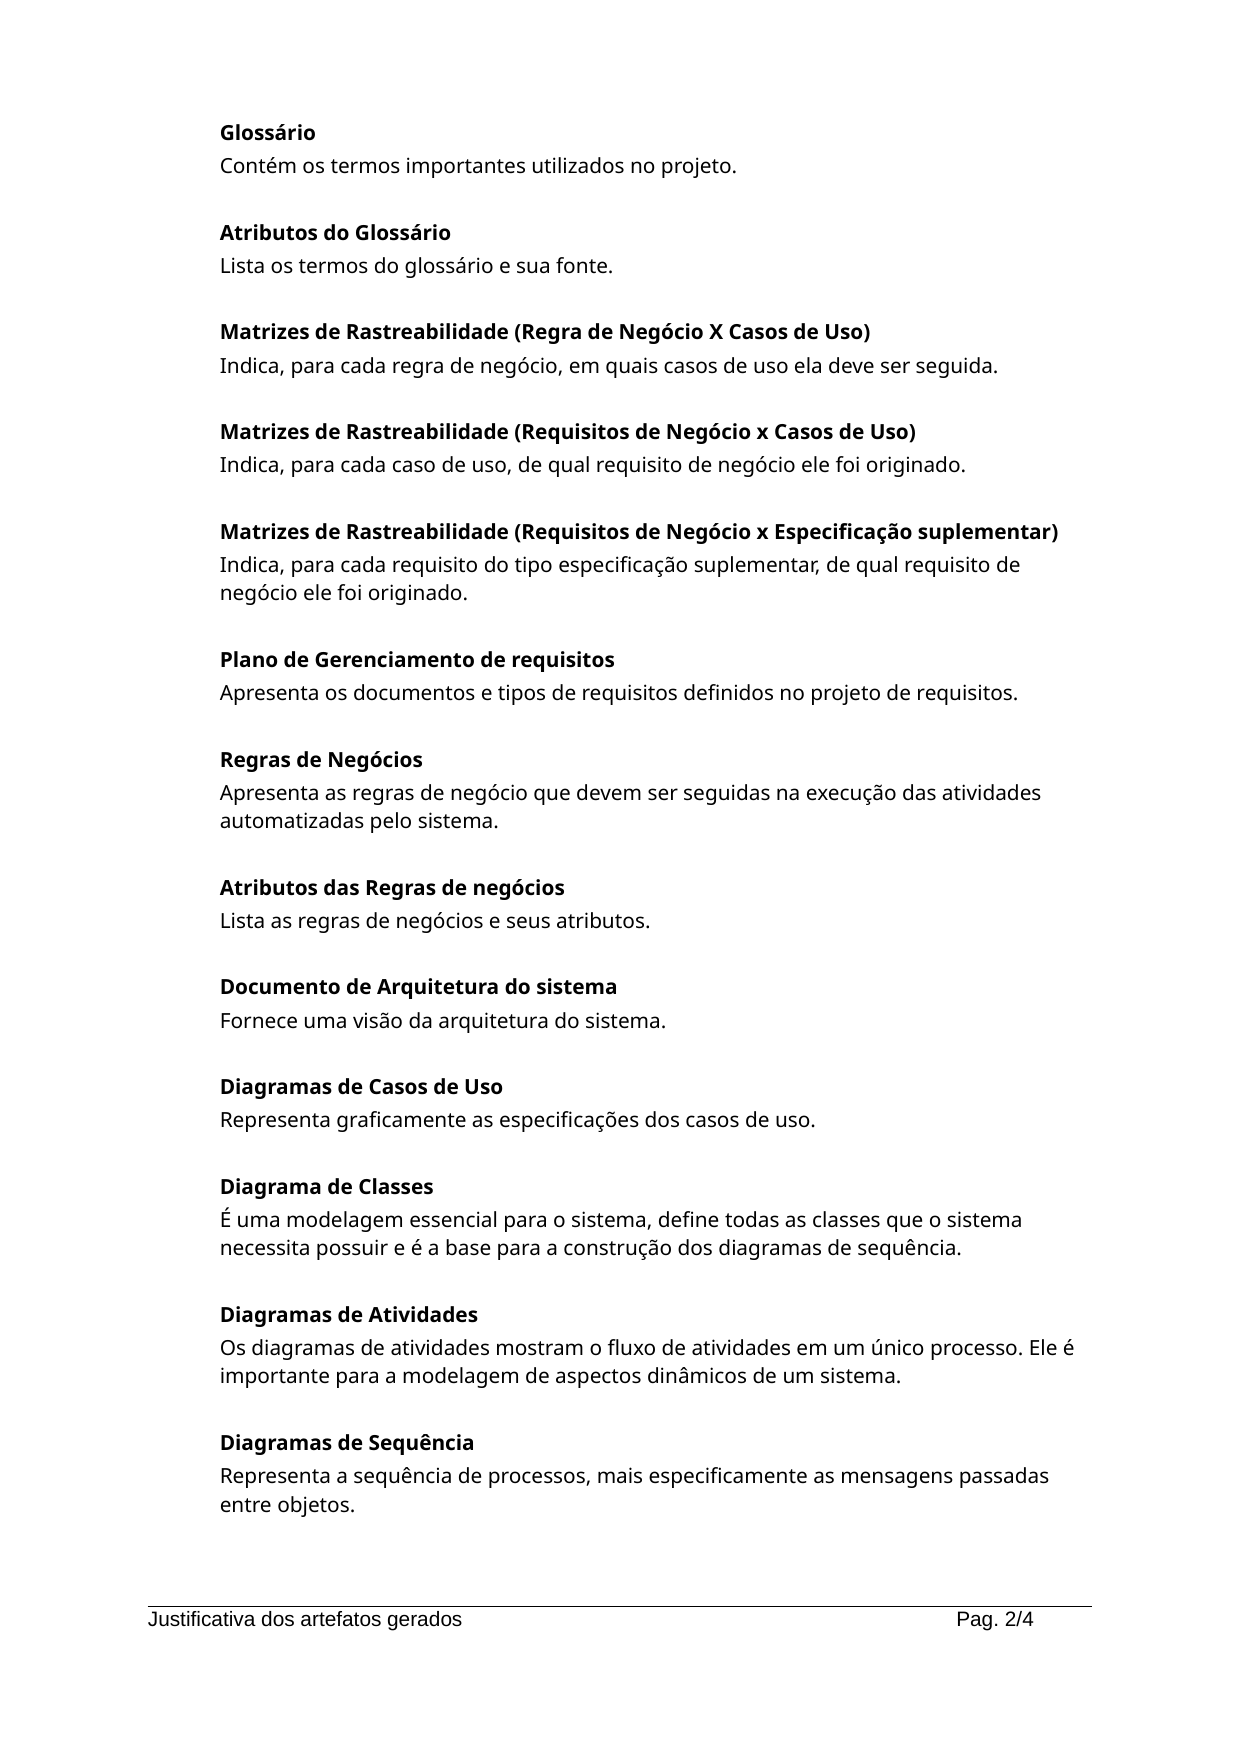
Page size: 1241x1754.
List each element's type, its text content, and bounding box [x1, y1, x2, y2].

text Atributos das Regras de negócios [219, 873, 1092, 901]
text Matrizes de Rastreabilidade (Requisitos de Negócio x Casos de Uso) [219, 417, 1092, 446]
text Plano de Gerenciamento de requisitos [219, 645, 1092, 673]
text Diagrama de Classes [219, 1172, 1092, 1200]
text Matrizes de Rastreabilidade (Regra de Negócio X Casos de Uso) [219, 317, 1092, 346]
text Lista os termos do glossário e sua fonte. [219, 251, 1092, 279]
text Lista as regras de negócios e seus atributos. [219, 906, 1092, 934]
text Regras de Negócios [219, 745, 1092, 773]
text Matrizes de Rastreabilidade (Requisitos de Negócio x Especificação suplementar) [219, 517, 1092, 545]
text Diagramas de Sequência [219, 1428, 1092, 1457]
text Apresenta as regras de negócio que devem ser seguidas na execução das atividades automatizadas pelo sistema. [219, 778, 1092, 835]
text Diagramas de Casos de Uso [219, 1072, 1092, 1101]
text Indica, para cada requisito do tipo especificação suplementar, de qual requisito de negócio ele foi originado. [219, 550, 1092, 607]
text Glossário [219, 118, 1092, 147]
text Indica, para cada caso de uso, de qual requisito de negócio ele foi originado. [219, 450, 1092, 479]
text Apresenta os documentos e tipos de requisitos definidos no projeto de requisitos. [219, 678, 1092, 707]
text Os diagramas de atividades mostram o fluxo de atividades em um único processo. Ele é importante para a modelagem de aspectos dinâmicos de um sistema. [219, 1333, 1092, 1390]
text É uma modelagem essencial para o sistema, define todas as classes que o sistema necessita possuir e é a base para a construção dos diagramas de sequência. [219, 1205, 1092, 1262]
text Representa a sequência de processos, mais especificamente as mensagens passadas entre objetos. [219, 1461, 1092, 1518]
text Documento de Arquitetura do sistema [219, 972, 1092, 1001]
text Atributos do Glossário [219, 218, 1092, 246]
text Diagramas de Atividades [219, 1300, 1092, 1328]
text Indica, para cada regra de negócio, em quais casos de uso ela deve ser seguida. [219, 351, 1092, 379]
text Contém os termos importantes utilizados no projeto. [219, 151, 1092, 180]
text Representa graficamente as especificações dos casos de uso. [219, 1105, 1092, 1134]
text Fornece uma visão da arquitetura do sistema. [219, 1006, 1092, 1034]
